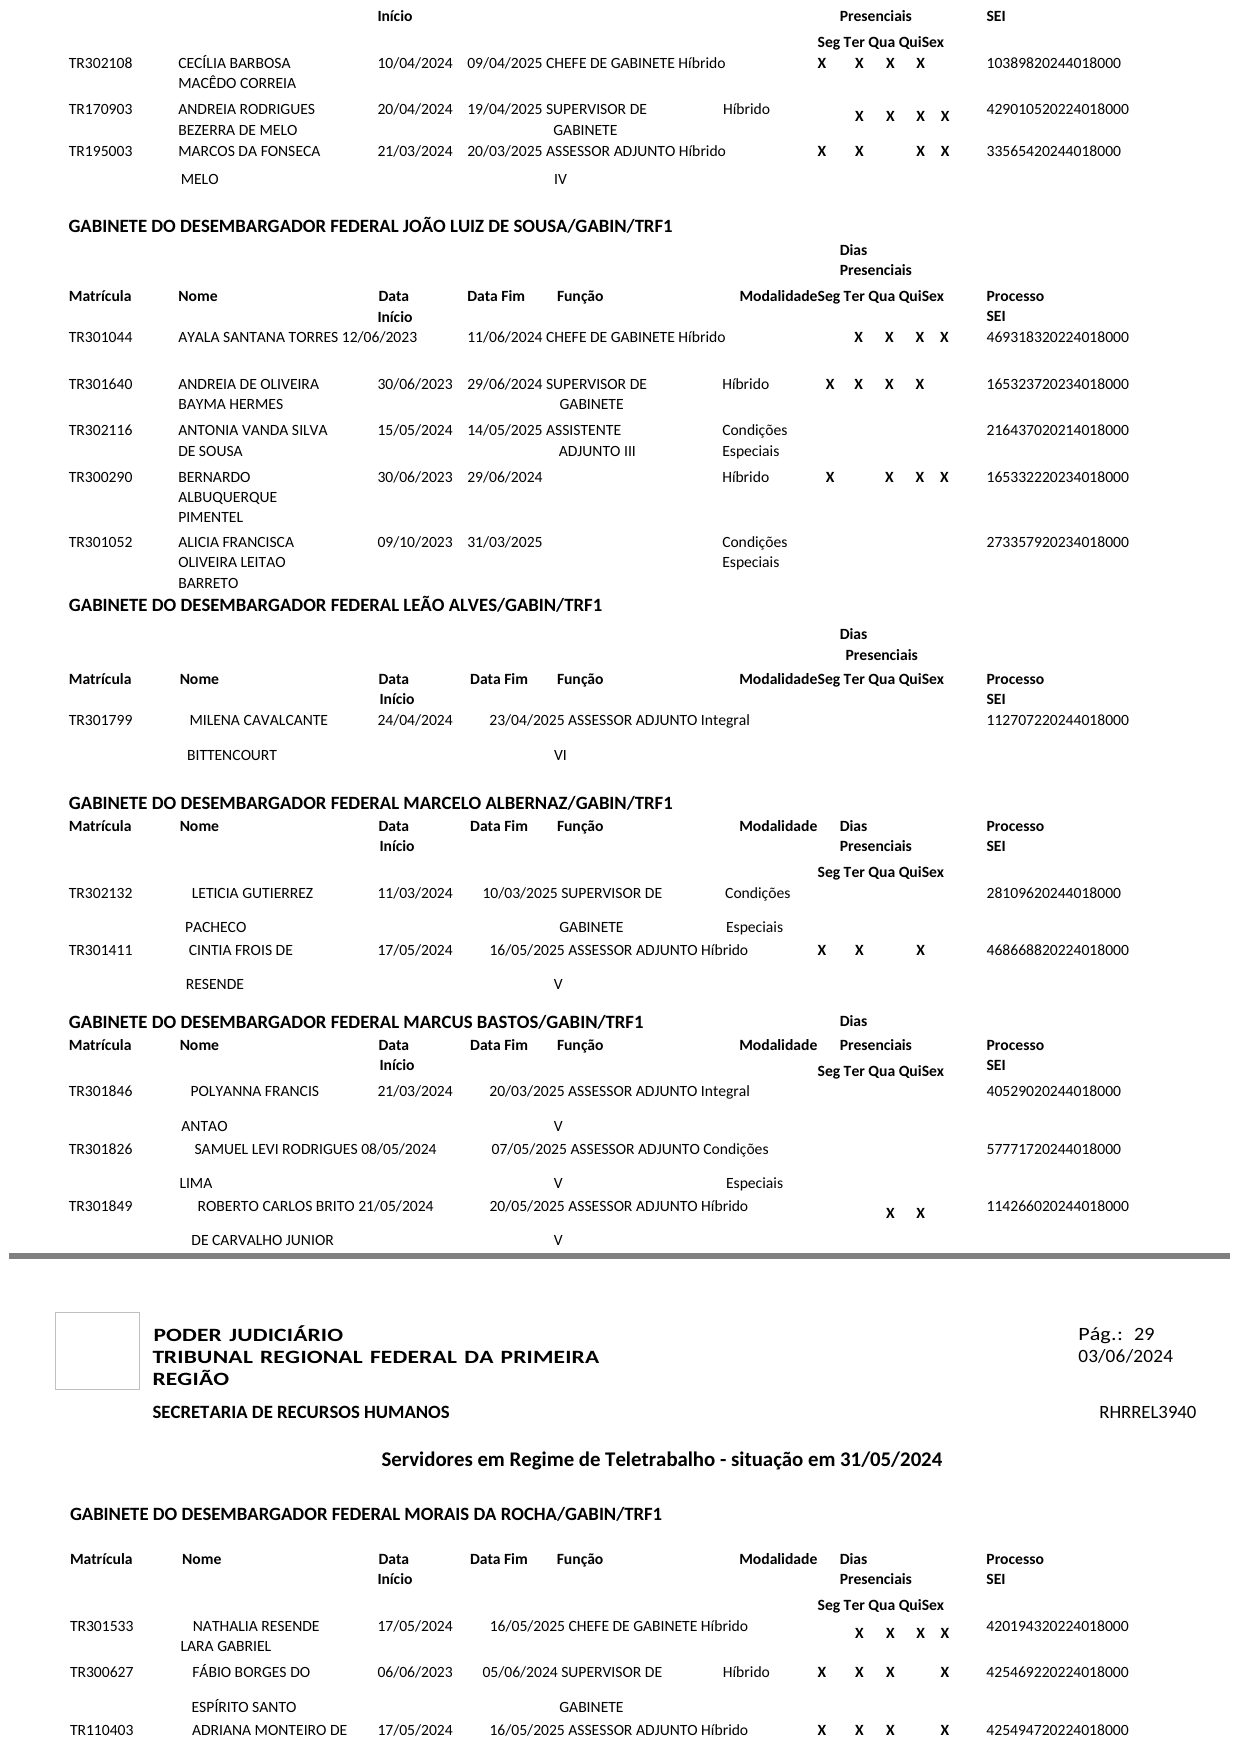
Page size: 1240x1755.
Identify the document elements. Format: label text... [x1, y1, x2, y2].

table_cell X [854, 374, 885, 421]
table_cell TR301799 MILENA CAVALCANTE 24/04/2024 23/04/2025 ASSESSOR ADJUNTO Integral BITTENCOURT VI GABINETE DO DESEMBARGADOR FEDERAL MARCELO ALBERNAZ/GABIN/TRF1 [69, 710, 817, 816]
table_header [69, 6, 178, 53]
table_cell Dias Presenciais Seg Ter Qua QuiSex [818, 816, 986, 883]
table_cell X X X X [818, 1616, 986, 1662]
table_header SECRETARIA DE RECURSOS HUMANOS Servidores em Regime de Teletrabalho - situação em 31/05/2024 [70, 1400, 986, 1502]
table_header [986, 240, 1138, 286]
table_cell 165323720234018000 [986, 374, 1138, 421]
table_cell X X [818, 1196, 986, 1253]
table_cell TR301052 [69, 532, 178, 594]
table_cell [818, 421, 854, 467]
table_cell Dias [818, 532, 909, 645]
table_cell 57771720244018000 [986, 1139, 1138, 1196]
table_cell TR301849 ROBERTO CARLOS BRITO 21/05/2024 20/05/2025 ASSESSOR ADJUNTO Híbrido DE CARVALHO JUNIOR V [69, 1196, 817, 1253]
table_cell TR110403 ADRIANA MONTEIRO DE 17/05/2024 16/05/2025 ASSESSOR ADJUNTO Híbrido [70, 1720, 817, 1751]
table_cell Matrícula Nome Data Data Fim Função Modalidade Início [69, 816, 817, 883]
table_cell BERNARDO ALBUQUERQUE PIMENTEL [178, 467, 377, 532]
table_cell Presenciais Seg Ter Qua QuiSex [818, 1035, 986, 1082]
table_cell 469318320224018000 [986, 328, 1138, 374]
table_cell 21/03/2024 [377, 141, 467, 162]
table_header Presenciais Seg Ter Qua QuiSex [818, 6, 986, 53]
table_cell 15/05/2024 [377, 421, 467, 467]
text MELO IV [67, 162, 1196, 190]
table_cell X [818, 374, 854, 421]
table_cell Processo SEI [986, 669, 1138, 710]
table_cell TR170903 [69, 100, 178, 141]
table_header SEI [986, 6, 1138, 53]
table_cell Seg Ter Qua QuiSex [818, 286, 986, 328]
table_header RHRREL3940 [986, 1400, 1196, 1549]
table_cell AYALA SANTANA TORRES 12/06/2023 [178, 328, 467, 374]
table_cell X X X X [818, 1720, 986, 1751]
table_cell Matrícula [69, 286, 178, 328]
table_cell [854, 421, 885, 467]
table_cell [940, 532, 986, 669]
table_cell X [854, 328, 885, 374]
table_cell X [910, 374, 940, 421]
table_cell 216437020214018000 [986, 421, 1138, 467]
table_cell TR300290 [69, 467, 178, 532]
table_cell [818, 1503, 986, 1549]
table_cell 114266020244018000 [986, 1196, 1138, 1253]
table_cell 33565420244018000 [986, 141, 1138, 162]
table_cell 19/04/2025 SUPERVISOR DE Híbrido GABINETE [467, 100, 817, 141]
table_cell Seg Ter Qua QuiSex [818, 669, 986, 710]
table_cell ANTONIA VANDA SILVA DE SOUSA [178, 421, 377, 467]
table_cell Híbrido [722, 374, 817, 421]
table_cell [910, 532, 940, 645]
table_cell Data Fim Função Modalidade [467, 286, 817, 328]
table_cell 30/06/2023 [377, 467, 467, 532]
table_cell 112707220244018000 [986, 710, 1138, 816]
table_cell 29/06/2024 [467, 467, 722, 532]
table_cell X [940, 328, 986, 374]
table_cell TR301533 NATHALIA RESENDE 17/05/2024 16/05/2025 CHEFE DE GABINETE Híbrido LARA GABRIEL [70, 1616, 817, 1662]
table_cell [885, 421, 909, 467]
table_cell 09/04/2025 CHEFE DE GABINETE Híbrido [467, 53, 817, 99]
table_cell Processo SEI [986, 286, 1138, 328]
table_cell 425494720224018000 [986, 1720, 1196, 1751]
table_header [467, 6, 817, 53]
table_cell GABINETE DO DESEMBARGADOR FEDERAL MORAIS DA ROCHA/GABIN/TRF1 [70, 1503, 817, 1549]
table_cell ALICIA FRANCISCA OLIVEIRA LEITAO BARRETO [178, 532, 377, 594]
table_cell [818, 883, 986, 940]
table_cell X [885, 374, 909, 421]
table_cell Matrícula Nome Data Data Fim Função Modalidade Início [70, 1549, 817, 1616]
table_cell Processo SEI [986, 1549, 1196, 1616]
table_cell Processo SEI [986, 1035, 1138, 1082]
table_cell 30/06/2023 [377, 374, 467, 421]
table_cell X X X X [818, 100, 986, 141]
table_cell Híbrido [722, 467, 817, 532]
table_cell 20/04/2024 [377, 100, 467, 141]
table_cell X X X X [818, 141, 986, 162]
table_cell 31/03/2025 [467, 532, 722, 594]
table_cell CECÍLIA BARBOSA MACÊDO CORREIA [178, 53, 377, 99]
table_cell Condições Especiais [722, 532, 817, 594]
table_cell 29/06/2024 SUPERVISOR DE GABINETE [467, 374, 722, 421]
table_cell Condições Especiais [722, 421, 817, 467]
table_cell 28109620244018000 [986, 883, 1138, 940]
table_cell TR301826 SAMUEL LEVI RODRIGUES 08/05/2024 07/05/2025 ASSESSOR ADJUNTO Condições LIMA V Especiais [69, 1139, 817, 1196]
table_cell X [910, 328, 940, 374]
table_cell TR301044 [69, 328, 178, 374]
table_cell GABINETE DO DESEMBARGADOR FEDERAL LEÃO ALVES/GABIN/TRF1 [69, 594, 817, 669]
table_cell X [910, 467, 940, 532]
table_cell 165332220234018000 [986, 467, 1138, 532]
table_header [69, 240, 178, 286]
table_cell Matrícula Nome Data Data Fim Função Modalidade Início [69, 669, 817, 710]
table_cell TR301846 POLYANNA FRANCIS 21/03/2024 20/03/2025 ASSESSOR ADJUNTO Integral ANTAO V [69, 1082, 817, 1139]
table_cell 40529020244018000 [986, 1082, 1138, 1139]
table_cell X [940, 467, 986, 532]
table_cell [854, 467, 885, 532]
table_cell [940, 374, 986, 421]
table_cell X X X X [818, 1663, 986, 1720]
table_cell 10/04/2024 [377, 53, 467, 99]
table_cell X X X Dias [818, 940, 986, 1035]
table_cell [940, 421, 986, 467]
table_cell [818, 1139, 986, 1196]
table_header [178, 240, 467, 286]
table_cell TR302116 [69, 421, 178, 467]
table_cell Processo SEI [986, 816, 1138, 883]
table_header Dias Presenciais [818, 240, 986, 286]
table_cell 425469220224018000 [986, 1663, 1196, 1720]
table_cell TR300627 FÁBIO BORGES DO 06/06/2023 05/06/2024 SUPERVISOR DE Híbrido ESPÍRITO SANTO GABINETE [70, 1663, 817, 1720]
table_cell 420194320224018000 [986, 1616, 1196, 1662]
table_cell TR301640 [69, 374, 178, 421]
table_cell X X X X [818, 53, 986, 99]
table_cell TR301411 CINTIA FROIS DE 17/05/2024 16/05/2025 ASSESSOR ADJUNTO Híbrido RESENDE V GABINETE DO DESEMBARGADOR FEDERAL MARCUS BASTOS/GABIN/TRF1 [69, 940, 817, 1035]
table_cell TR302132 LETICIA GUTIERREZ 11/03/2024 10/03/2025 SUPERVISOR DE Condições PACHECO GABINETE Especiais [69, 883, 817, 940]
table_cell X [818, 467, 854, 532]
table_cell [818, 710, 986, 816]
table_cell 09/10/2023 [377, 532, 467, 594]
table_cell Presenciais [818, 645, 940, 669]
table_cell [818, 1082, 986, 1139]
table_cell 468668820224018000 [986, 940, 1138, 1035]
table_cell 20/03/2025 ASSESSOR ADJUNTO Híbrido [467, 141, 817, 162]
table_cell X [885, 467, 909, 532]
table_cell 273357920234018000 [986, 532, 1138, 669]
table_cell TR302108 [69, 53, 178, 99]
table_cell 11/06/2024 CHEFE DE GABINETE Híbrido [467, 328, 817, 374]
table_cell ANDREIA RODRIGUES BEZERRA DE MELO [178, 100, 377, 141]
table_cell [910, 421, 940, 467]
table_cell TR195003 [69, 141, 178, 162]
table_cell 429010520224018000 [986, 100, 1138, 141]
table_cell Nome Data Início [178, 286, 467, 328]
table_header Início [377, 6, 467, 53]
table_cell Dias Presenciais Seg Ter Qua QuiSex [818, 1549, 986, 1616]
table_cell ANDREIA DE OLIVEIRA BAYMA HERMES [178, 374, 377, 421]
table_header [467, 240, 817, 286]
table_cell 14/05/2025 ASSISTENTE ADJUNTO III [467, 421, 722, 467]
table_cell MARCOS DA FONSECA [178, 141, 377, 162]
table_cell [818, 328, 854, 374]
table_header [178, 6, 377, 53]
table_cell 10389820244018000 [986, 53, 1138, 99]
table_cell Matrícula Nome Data Data Fim Função Modalidade Início [69, 1035, 817, 1082]
text GABINETE DO DESEMBARGADOR FEDERAL JOÃO LUIZ DE SOUSA/GABIN/TRF1 [68, 214, 1196, 237]
table_cell X [885, 328, 909, 374]
